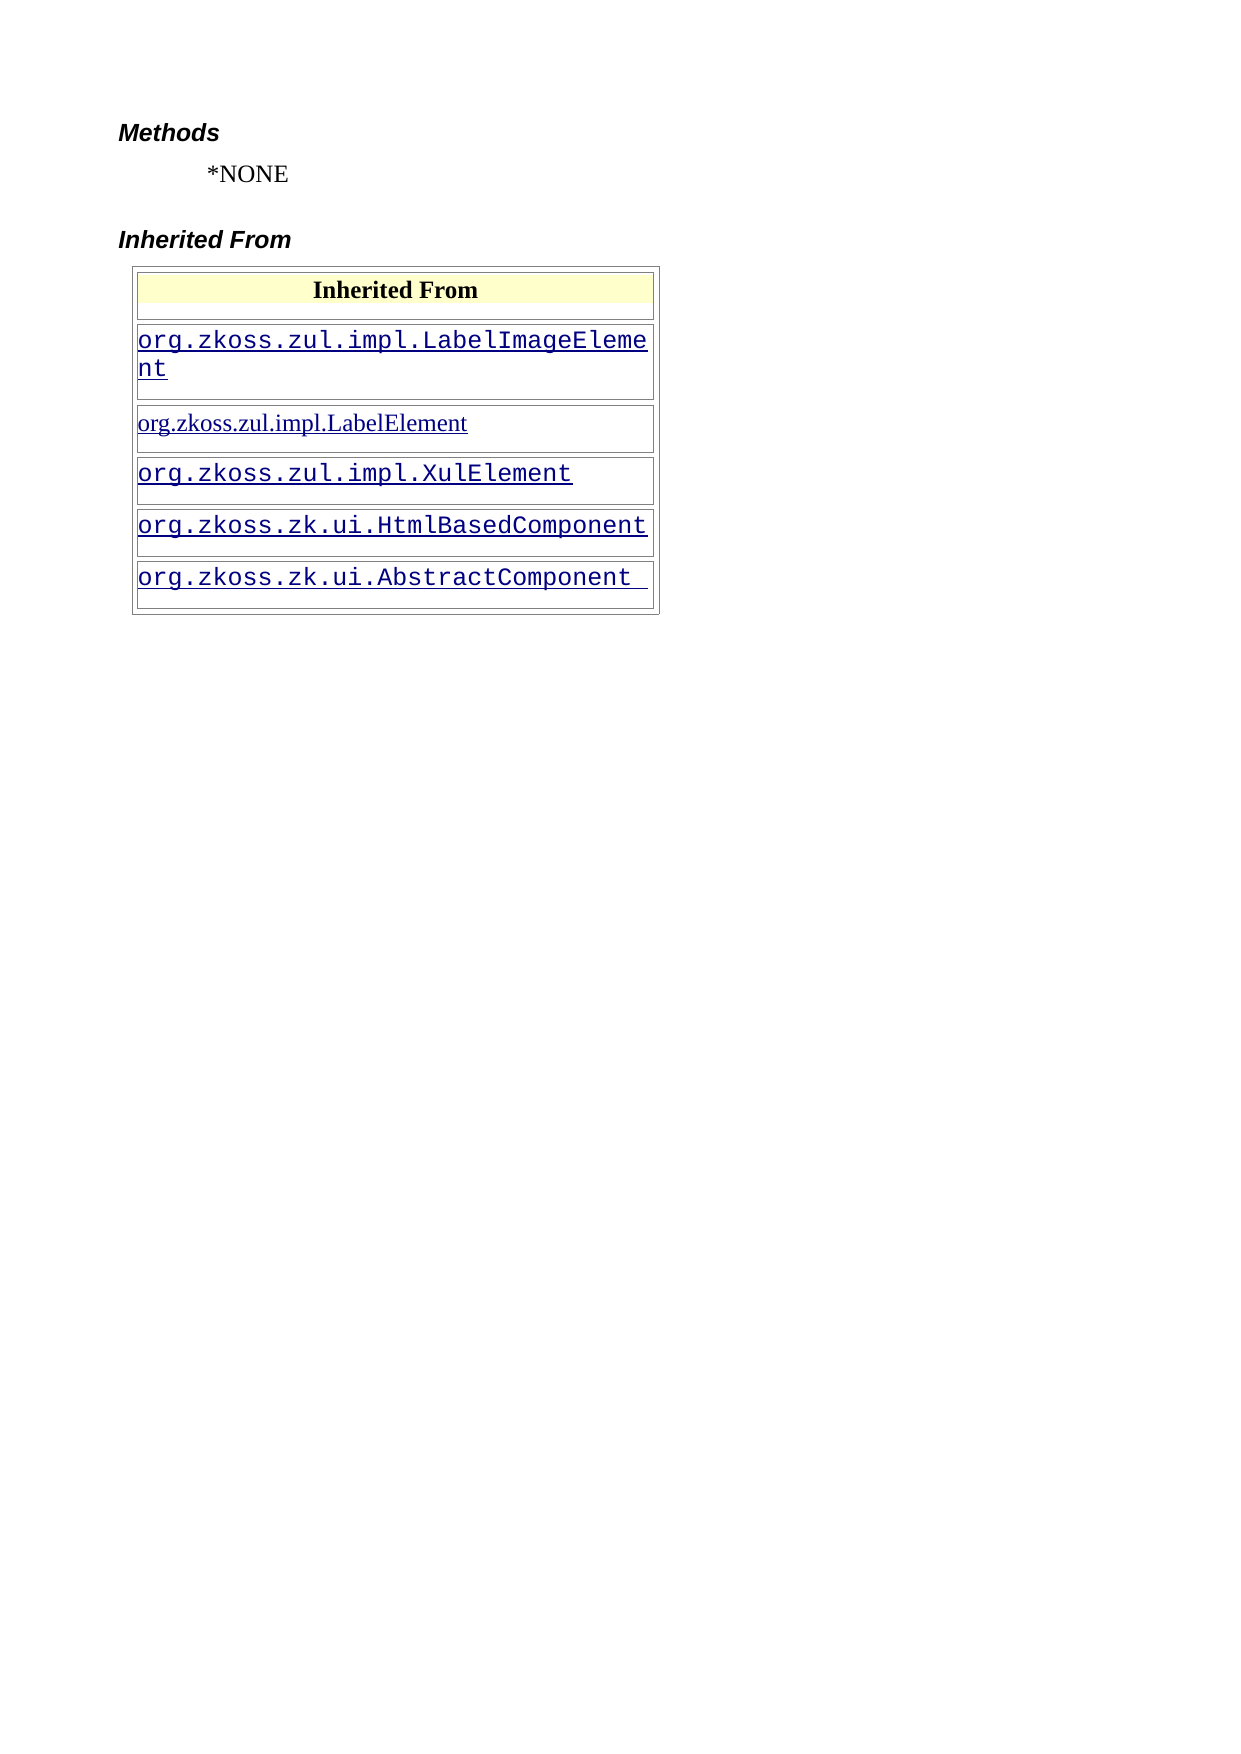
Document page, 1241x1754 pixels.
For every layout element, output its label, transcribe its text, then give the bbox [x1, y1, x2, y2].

table_cell org.zkoss.zk.ui.AbstractComponent [134, 556, 656, 608]
table_cell org.zkoss.zul.impl.LabelElement [134, 399, 656, 452]
table_cell org.zkoss.zul.impl.LabelImageElement [134, 319, 656, 399]
subtitle Inherited From [118, 225, 1122, 254]
subtitle Methods [118, 118, 1122, 147]
table_header Inherited From [134, 267, 656, 319]
table_cell org.zkoss.zul.impl.XulElement [134, 452, 656, 504]
table_cell org.zkoss.zk.ui.HtmlBasedComponent [134, 504, 656, 556]
text *NONE [207, 159, 1122, 188]
